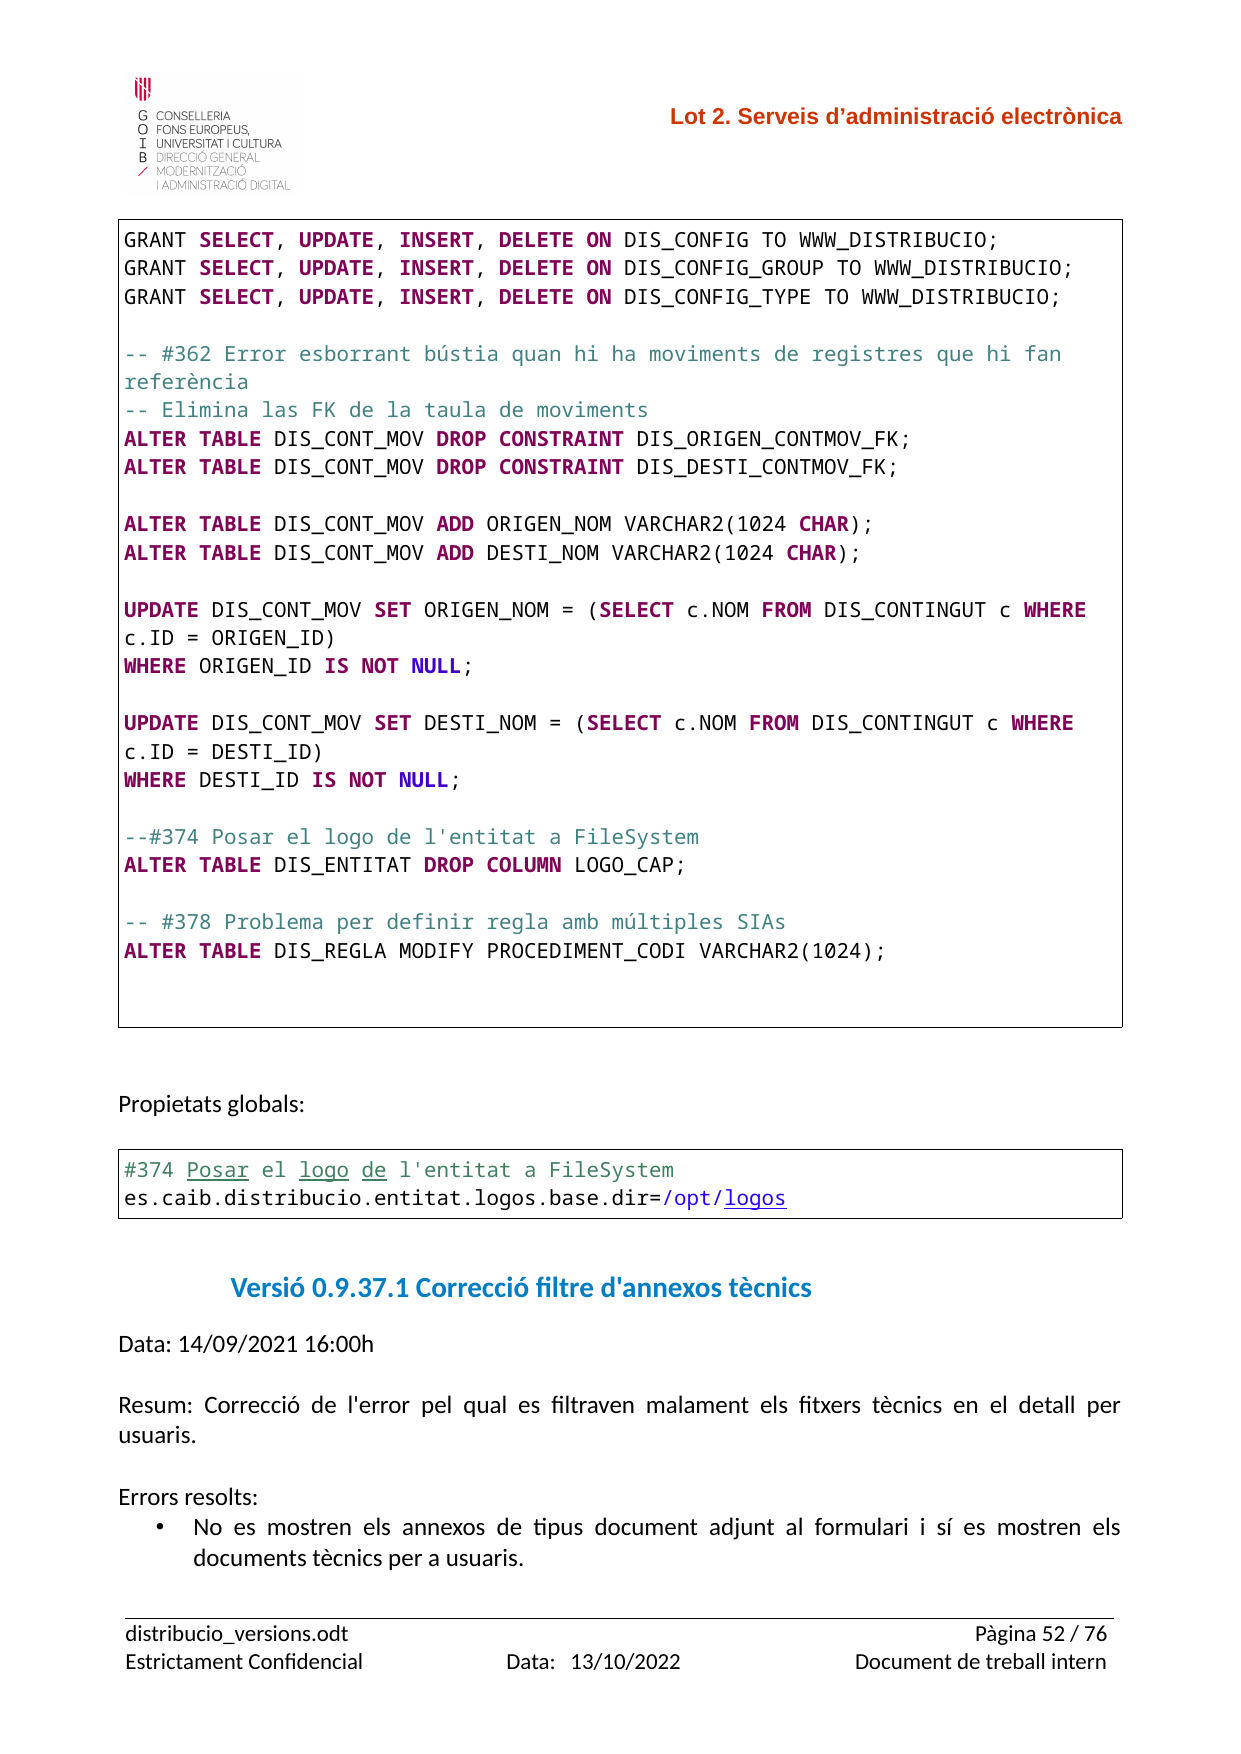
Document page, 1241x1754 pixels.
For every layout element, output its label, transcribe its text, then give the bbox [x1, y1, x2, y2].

subtitle Versió 0.9.37.1 Correcció filtre d'annexos tècnics [153, 1269, 1122, 1304]
text Data: 14/09/2021 16:00h [118, 1328, 1122, 1359]
text Errors resolts: [118, 1481, 1122, 1511]
list No es mostren els annexos de tipus document adjunt al formulari i sí es mostren els documents tècnics per a usuaris. [156, 1511, 1122, 1572]
table_header #374 Posar el logo de l'entitat a FileSystem es.caib.distribucio.entitat.logos.base.dir=/opt/logos [119, 1150, 1122, 1218]
table_header GRANT SELECT, UPDATE, INSERT, DELETE ON DIS_CONFIG TO WWW_DISTRIBUCIO; GRANT SELECT, UPDATE, INSERT, DELETE ON DIS_CONFIG_GROUP TO WWW_DISTRIBUCIO; GRANT SELECT, UPDATE, INSERT, DELETE ON DIS_CONFIG_TYPE TO WWW_DISTRIBUCIO; -- #362 Error esborrant bústia quan hi ha moviments de registres que hi fan referència -- Elimina las FK de la taula de moviments ALTER TABLE DIS_CONT_MOV DROP CONSTRAINT DIS_ORIGEN_CONTMOV_FK; ALTER TABLE DIS_CONT_MOV DROP CONSTRAINT DIS_DESTI_CONTMOV_FK; ALTER TABLE DIS_CONT_MOV ADD ORIGEN_NOM VARCHAR2(1024 CHAR); ALTER TABLE DIS_CONT_MOV ADD DESTI_NOM VARCHAR2(1024 CHAR); UPDATE DIS_CONT_MOV SET ORIGEN_NOM = (SELECT c.NOM FROM DIS_CONTINGUT c WHERE c.ID = ORIGEN_ID) WHERE ORIGEN_ID IS NOT NULL; UPDATE DIS_CONT_MOV SET DESTI_NOM = (SELECT c.NOM FROM DIS_CONTINGUT c WHERE c.ID = DESTI_ID) WHERE DESTI_ID IS NOT NULL; --#374 Posar el logo de l'entitat a FileSystem ALTER TABLE DIS_ENTITAT DROP COLUMN LOGO_CAP; -- #378 Problema per definir regla amb múltiples SIAs ALTER TABLE DIS_REGLA MODIFY PROCEDIMENT_CODI VARCHAR2(1024); [119, 220, 1122, 1027]
picture [126, 70, 299, 197]
text Propietats globals: [118, 1088, 1122, 1119]
text Resum: Correcció de l'error pel qual es filtraven malament els fitxers tècnics en el detall per usuaris. [118, 1389, 1122, 1450]
